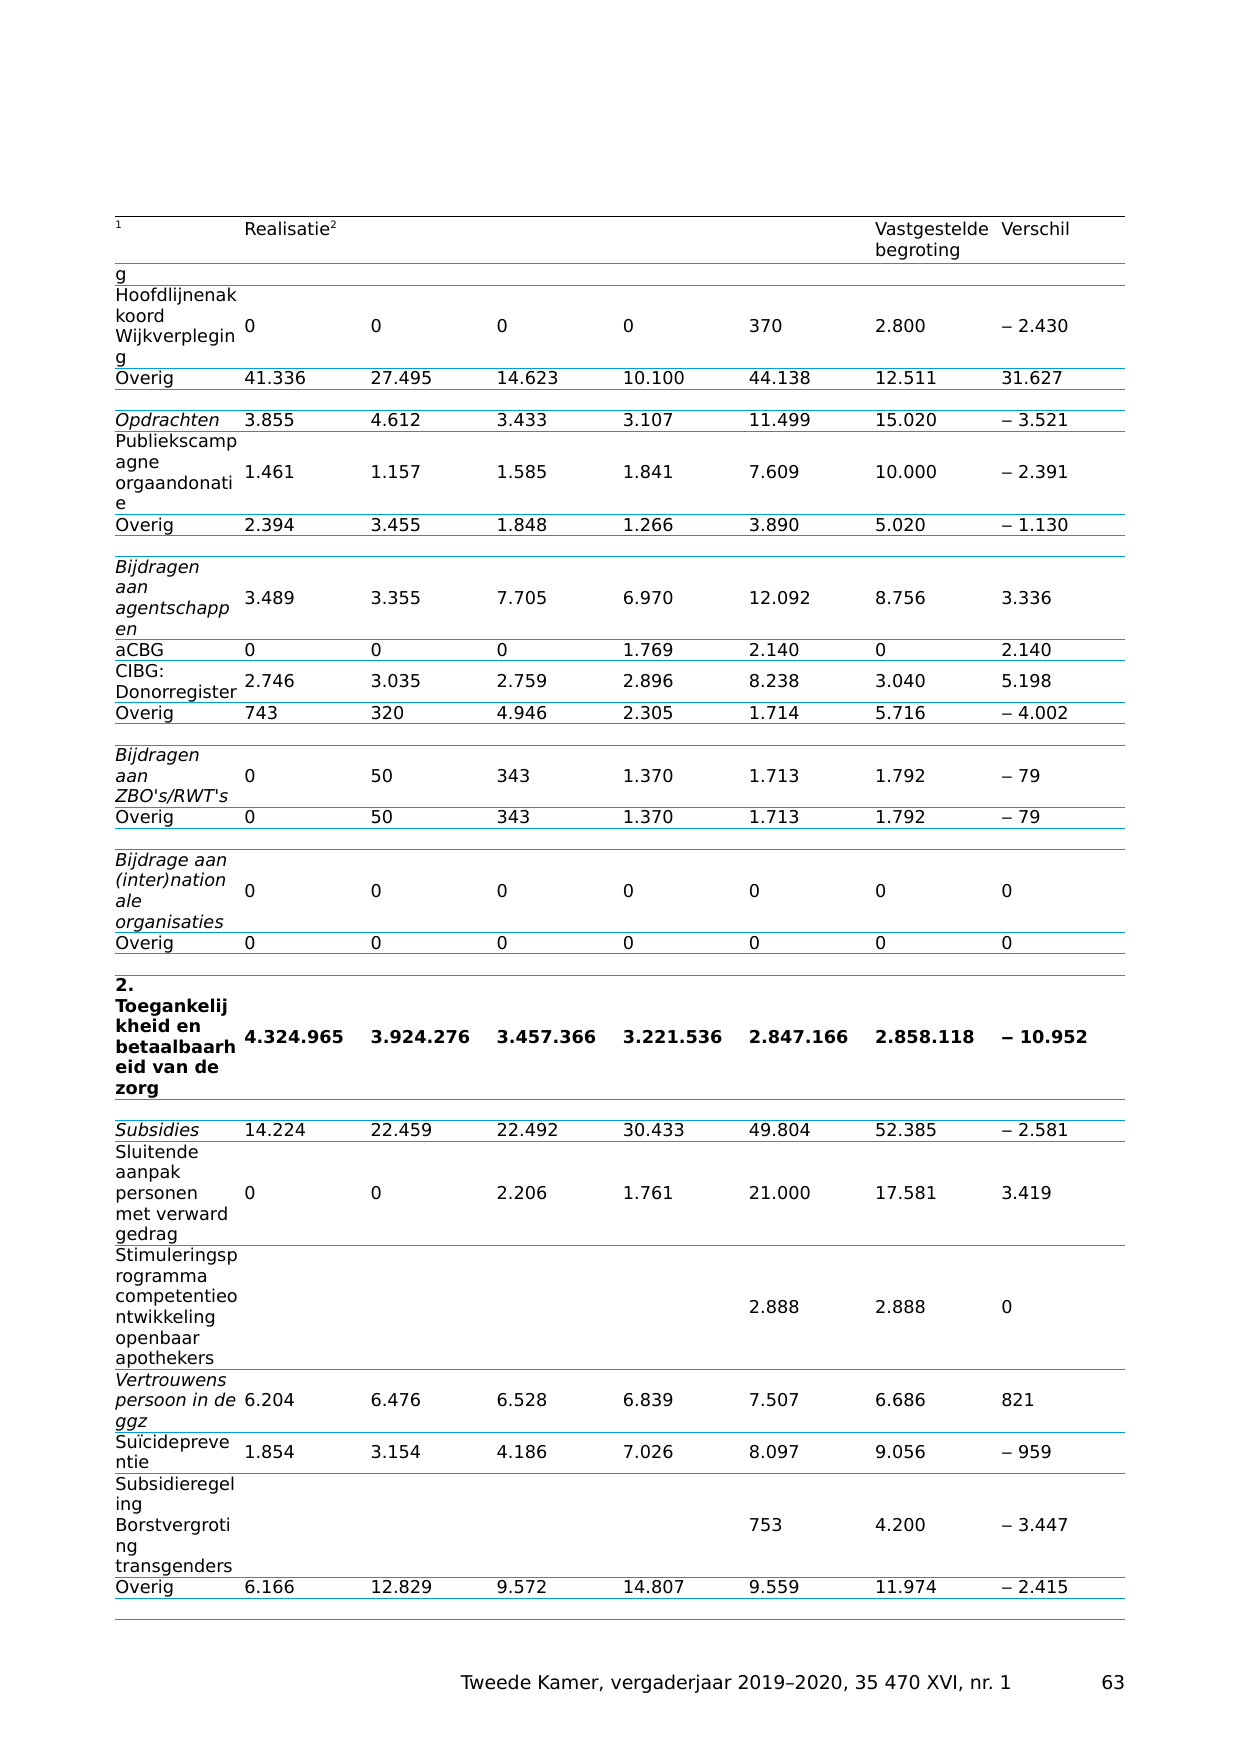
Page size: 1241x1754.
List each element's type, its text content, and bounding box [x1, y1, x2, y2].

table_cell 3.457.366 [494, 976, 620, 1099]
table_cell 2.896 [620, 661, 746, 702]
table_cell [746, 954, 872, 974]
table_cell [368, 829, 493, 849]
table_cell ‒ 959 [998, 1433, 1125, 1473]
table_cell 0 [241, 808, 367, 828]
table_cell 3.221.536 [620, 976, 746, 1099]
table_cell 0 [872, 640, 998, 660]
table_cell 15.020 [872, 411, 998, 431]
table_cell 7.026 [620, 1433, 746, 1473]
table_cell 10.000 [872, 432, 998, 514]
table_cell 3.433 [494, 411, 620, 431]
table_cell ‒ 3.521 [998, 411, 1125, 431]
table_cell [998, 1100, 1125, 1120]
table_header Tabel 7 Budgettaire gevolgen van beleidsartikel 2 (bedragen x € 1.000) [115, 191, 1125, 216]
table_cell 0 [998, 933, 1125, 953]
table_cell 0 [494, 933, 620, 953]
table_cell 9.559 [746, 1578, 872, 1598]
table_cell 0 [368, 850, 493, 932]
table_cell [494, 536, 620, 556]
table_cell ‒ 10.952 [998, 976, 1125, 1099]
table_cell 1.266 [620, 515, 746, 535]
table_cell [241, 829, 367, 849]
table_cell [115, 1599, 241, 1619]
table_cell 14.224 [241, 1121, 367, 1141]
table_cell [746, 829, 872, 849]
table_cell 1.841 [620, 432, 746, 514]
table_cell 1.713 [746, 808, 872, 828]
table_cell 743 [241, 703, 367, 723]
table_cell 0 [998, 1246, 1125, 1369]
table_cell 1 [115, 217, 241, 263]
table_cell 370 [746, 286, 872, 367]
table_cell 0 [620, 850, 746, 932]
table_cell Sluitende aanpak personen met verward gedrag [115, 1142, 241, 1245]
table_cell [494, 1246, 620, 1369]
table_cell [998, 724, 1125, 744]
table_cell [872, 1100, 998, 1120]
table_cell 6.166 [241, 1578, 367, 1598]
table_cell Opdrachten [115, 411, 241, 431]
table_cell [115, 390, 241, 410]
table_cell 8.756 [872, 557, 998, 639]
table_cell 1.769 [620, 640, 746, 660]
table_cell 0 [494, 286, 620, 367]
table_cell ‒ 2.430 [998, 286, 1125, 367]
table_cell 0 [746, 933, 872, 953]
table_cell ‒ 4.002 [998, 703, 1125, 723]
table_cell [241, 1474, 367, 1577]
table_cell ‒ 79 [998, 746, 1125, 807]
table_cell 0 [368, 933, 493, 953]
table_cell [998, 954, 1125, 974]
table_cell 0 [241, 1142, 367, 1245]
table_cell 12.511 [872, 369, 998, 389]
table_cell 0 [746, 850, 872, 932]
table_cell 3.154 [368, 1433, 493, 1473]
table_cell 49.804 [746, 1121, 872, 1141]
table_cell 1.461 [241, 432, 367, 514]
table_cell [368, 390, 493, 410]
table_cell 0 [872, 933, 998, 953]
table_cell 753 [746, 1474, 872, 1577]
table_cell [368, 1599, 493, 1619]
table_cell ‒ 3.447 [998, 1474, 1125, 1577]
table_cell Hoofdlijnenakkoord Wijkverpleging [115, 286, 241, 367]
table_cell [241, 536, 367, 556]
table_cell [115, 954, 241, 974]
table_cell [494, 390, 620, 410]
table_cell 6.528 [494, 1370, 620, 1431]
table_cell 1.792 [872, 746, 998, 807]
table_cell [494, 724, 620, 744]
table_cell Overig [115, 933, 241, 953]
table_cell 7.609 [746, 432, 872, 514]
table_cell 1.714 [746, 703, 872, 723]
table_cell [494, 1474, 620, 1577]
table_cell [368, 1246, 493, 1369]
table_cell 3.107 [620, 411, 746, 431]
table_cell 4.946 [494, 703, 620, 723]
table_cell [872, 390, 998, 410]
table_cell Vastgestelde begroting [872, 217, 998, 263]
table_cell 11.974 [872, 1578, 998, 1598]
table_cell 1.370 [620, 808, 746, 828]
table_cell 44.138 [746, 369, 872, 389]
table_cell 5.716 [872, 703, 998, 723]
table_cell 0 [368, 640, 493, 660]
table_cell Stimuleringsprogramma competentieontwikkeling openbaar apothekers [115, 1246, 241, 1369]
table_cell 5.198 [998, 661, 1125, 702]
table_cell [115, 536, 241, 556]
table_cell 10.100 [620, 369, 746, 389]
table_cell 6.839 [620, 1370, 746, 1431]
table_cell 12.092 [746, 557, 872, 639]
table_cell Verschil [998, 217, 1125, 263]
table_cell Overig [115, 1578, 241, 1598]
table_cell 1.854 [241, 1433, 367, 1473]
table_cell 41.336 [241, 369, 367, 389]
table_cell 2.888 [746, 1246, 872, 1369]
table_cell [998, 829, 1125, 849]
table_cell [620, 390, 746, 410]
table_cell 0 [620, 286, 746, 367]
table_cell [494, 264, 620, 284]
table_cell 27.495 [368, 369, 493, 389]
table_cell 0 [241, 933, 367, 953]
table_cell 0 [620, 933, 746, 953]
table_cell 14.623 [494, 369, 620, 389]
table_cell 0 [368, 286, 493, 367]
table_cell ‒ 2.581 [998, 1121, 1125, 1141]
table_cell 3.890 [746, 515, 872, 535]
table_cell 52.385 [872, 1121, 998, 1141]
table_cell [998, 390, 1125, 410]
table_cell 3.336 [998, 557, 1125, 639]
table_cell [620, 954, 746, 974]
table_cell 343 [494, 808, 620, 828]
table_cell 0 [241, 286, 367, 367]
table_cell [241, 724, 367, 744]
table_cell 22.492 [494, 1121, 620, 1141]
table_cell Bijdrage aan (inter)nationale organisaties [115, 850, 241, 932]
table_cell [872, 1599, 998, 1619]
table_cell 17.581 [872, 1142, 998, 1245]
table_cell [494, 1599, 620, 1619]
table_cell [620, 264, 746, 284]
table_cell Bijdragen aan agentschappen [115, 557, 241, 639]
table_cell aCBG [115, 640, 241, 660]
table_cell 4.612 [368, 411, 493, 431]
table_cell 31.627 [998, 369, 1125, 389]
table_cell ‒ 1.130 [998, 515, 1125, 535]
table_cell 1.792 [872, 808, 998, 828]
table_cell Overig [115, 703, 241, 723]
table_cell [368, 1100, 493, 1120]
table_cell 2.140 [746, 640, 872, 660]
table_cell [746, 264, 872, 284]
table_cell 2.800 [872, 286, 998, 367]
table_cell [620, 1474, 746, 1577]
table_cell 4.186 [494, 1433, 620, 1473]
table_cell 9.056 [872, 1433, 998, 1473]
table_cell 0 [241, 746, 367, 807]
table_cell 0 [241, 640, 367, 660]
table_cell 2.140 [998, 640, 1125, 660]
table_cell 2. Toegankelijkheid en betaalbaarheid van de zorg [115, 976, 241, 1099]
table_cell 1.761 [620, 1142, 746, 1245]
table_cell Suïcidepreventie [115, 1433, 241, 1473]
table_cell 4.324.965 [241, 976, 367, 1099]
table_cell Overig [115, 515, 241, 535]
table_cell [494, 954, 620, 974]
table_cell 2.888 [872, 1246, 998, 1369]
table_cell [998, 264, 1125, 284]
table_cell [872, 829, 998, 849]
table_cell 2.746 [241, 661, 367, 702]
table_cell [620, 1100, 746, 1120]
table_cell 8.097 [746, 1433, 872, 1473]
table_cell 2.206 [494, 1142, 620, 1245]
table_cell 22.459 [368, 1121, 493, 1141]
table_cell ‒ 79 [998, 808, 1125, 828]
table_cell 3.855 [241, 411, 367, 431]
table_cell 4.200 [872, 1474, 998, 1577]
table_cell [115, 829, 241, 849]
table_cell 3.924.276 [368, 976, 493, 1099]
table_cell [368, 264, 493, 284]
table_cell 0 [494, 850, 620, 932]
table_cell 3.035 [368, 661, 493, 702]
table_cell Vertrouwenspersoon in de ggz [115, 1370, 241, 1431]
table_cell [494, 1100, 620, 1120]
table_cell [241, 1100, 367, 1120]
table_cell [746, 390, 872, 410]
table_cell Subsidieregeling Borstvergroting transgenders [115, 1474, 241, 1577]
table_cell 2.858.118 [872, 976, 998, 1099]
table_cell [872, 724, 998, 744]
table_cell [241, 390, 367, 410]
table_cell 1.370 [620, 746, 746, 807]
table_cell 2.305 [620, 703, 746, 723]
table_cell 9.572 [494, 1578, 620, 1598]
table_cell Realisatie2 [241, 217, 872, 263]
table_cell 7.507 [746, 1370, 872, 1431]
table_cell 3.355 [368, 557, 493, 639]
table_cell 1.713 [746, 746, 872, 807]
table_cell 2.394 [241, 515, 367, 535]
table_cell [368, 954, 493, 974]
table_cell 0 [998, 850, 1125, 932]
table_cell [115, 1100, 241, 1120]
table_cell 2.847.166 [746, 976, 872, 1099]
table_cell 1.848 [494, 515, 620, 535]
table_cell 3.040 [872, 661, 998, 702]
table_cell 821 [998, 1370, 1125, 1431]
table_cell 6.686 [872, 1370, 998, 1431]
table_cell [241, 954, 367, 974]
table_cell 6.204 [241, 1370, 367, 1431]
table_cell [368, 1474, 493, 1577]
table_cell 6.476 [368, 1370, 493, 1431]
table_cell [241, 264, 367, 284]
table_cell [872, 954, 998, 974]
table_cell 3.419 [998, 1142, 1125, 1245]
table_cell 1.585 [494, 432, 620, 514]
table_cell ‒ 2.415 [998, 1578, 1125, 1598]
table_cell [620, 536, 746, 556]
table_cell 50 [368, 808, 493, 828]
table_cell [746, 724, 872, 744]
table_cell [998, 536, 1125, 556]
table_cell Overig [115, 369, 241, 389]
table_cell [746, 536, 872, 556]
table_cell [620, 1246, 746, 1369]
table_cell 8.238 [746, 661, 872, 702]
table_cell 14.807 [620, 1578, 746, 1598]
table_cell 30.433 [620, 1121, 746, 1141]
table_cell 3.489 [241, 557, 367, 639]
table_cell 343 [494, 746, 620, 807]
table_cell [494, 829, 620, 849]
table_cell 3.455 [368, 515, 493, 535]
table_cell 12.829 [368, 1578, 493, 1598]
table_cell [368, 724, 493, 744]
table_cell 5.020 [872, 515, 998, 535]
table_cell 50 [368, 746, 493, 807]
table_cell Bijdragen aan ZBO's/RWT's [115, 746, 241, 807]
table_cell 2.759 [494, 661, 620, 702]
table_cell [115, 724, 241, 744]
table_cell 0 [241, 850, 367, 932]
table_cell 6.970 [620, 557, 746, 639]
table_cell 1.157 [368, 432, 493, 514]
table_cell 11.499 [746, 411, 872, 431]
table_cell [368, 536, 493, 556]
table_cell [746, 1100, 872, 1120]
table_cell g [115, 264, 241, 284]
table_cell [872, 264, 998, 284]
table_cell [620, 724, 746, 744]
table_cell [746, 1599, 872, 1619]
table_cell Overig [115, 808, 241, 828]
table_cell 0 [494, 640, 620, 660]
table_cell 320 [368, 703, 493, 723]
table_cell 0 [368, 1142, 493, 1245]
table_cell [620, 1599, 746, 1619]
table_cell Publiekscampagne orgaandonatie [115, 432, 241, 514]
table_cell [872, 536, 998, 556]
table_cell CIBG: Donorregister [115, 661, 241, 702]
table_cell [620, 829, 746, 849]
table_cell 21.000 [746, 1142, 872, 1245]
table_cell Subsidies [115, 1121, 241, 1141]
table_cell [241, 1246, 367, 1369]
table_cell [998, 1599, 1125, 1619]
table_cell ‒ 2.391 [998, 432, 1125, 514]
table_cell [241, 1599, 367, 1619]
table_cell 7.705 [494, 557, 620, 639]
table_cell 0 [872, 850, 998, 932]
